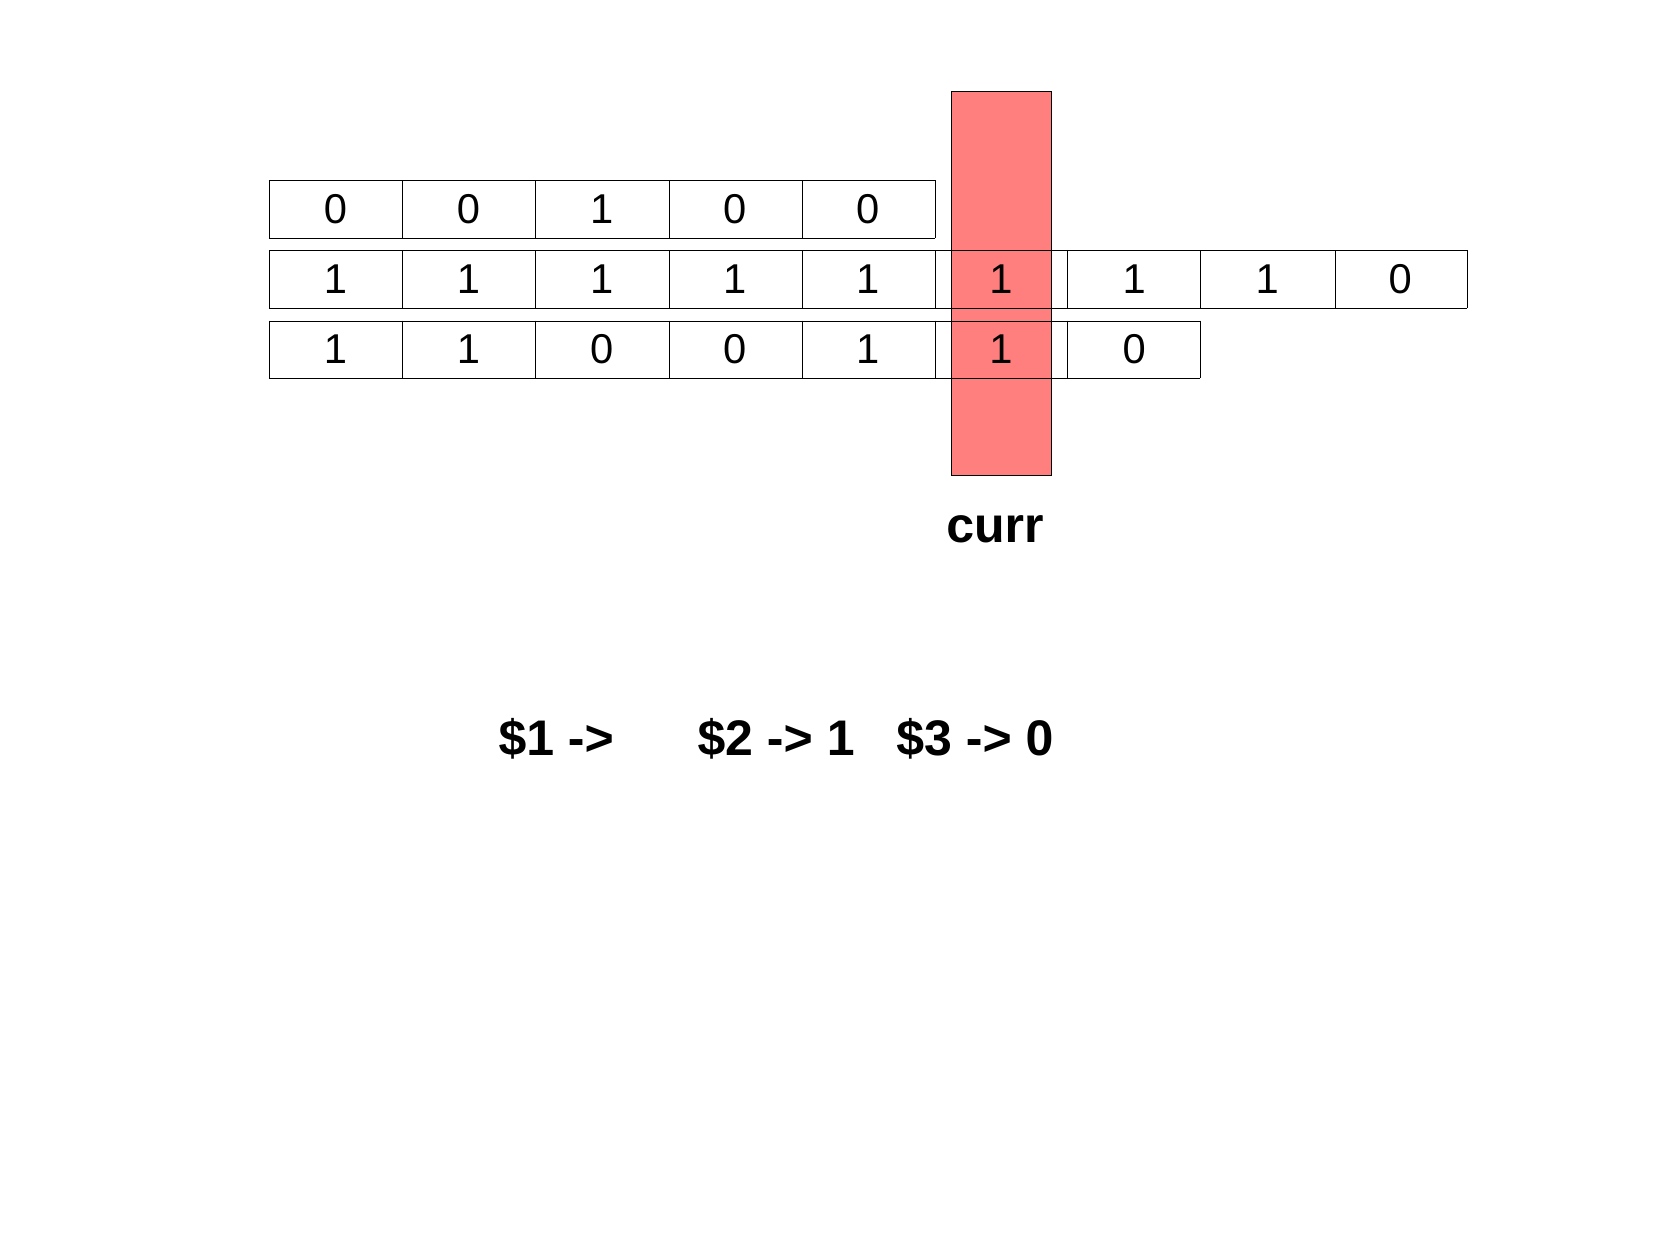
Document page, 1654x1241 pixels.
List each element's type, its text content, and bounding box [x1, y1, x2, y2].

text_box [951, 91, 1052, 180]
text_box $1 -> $2 -> 1 $3 -> 0 [472, 702, 1081, 783]
chart [268, 180, 1470, 557]
text_box curr [921, 490, 1069, 570]
